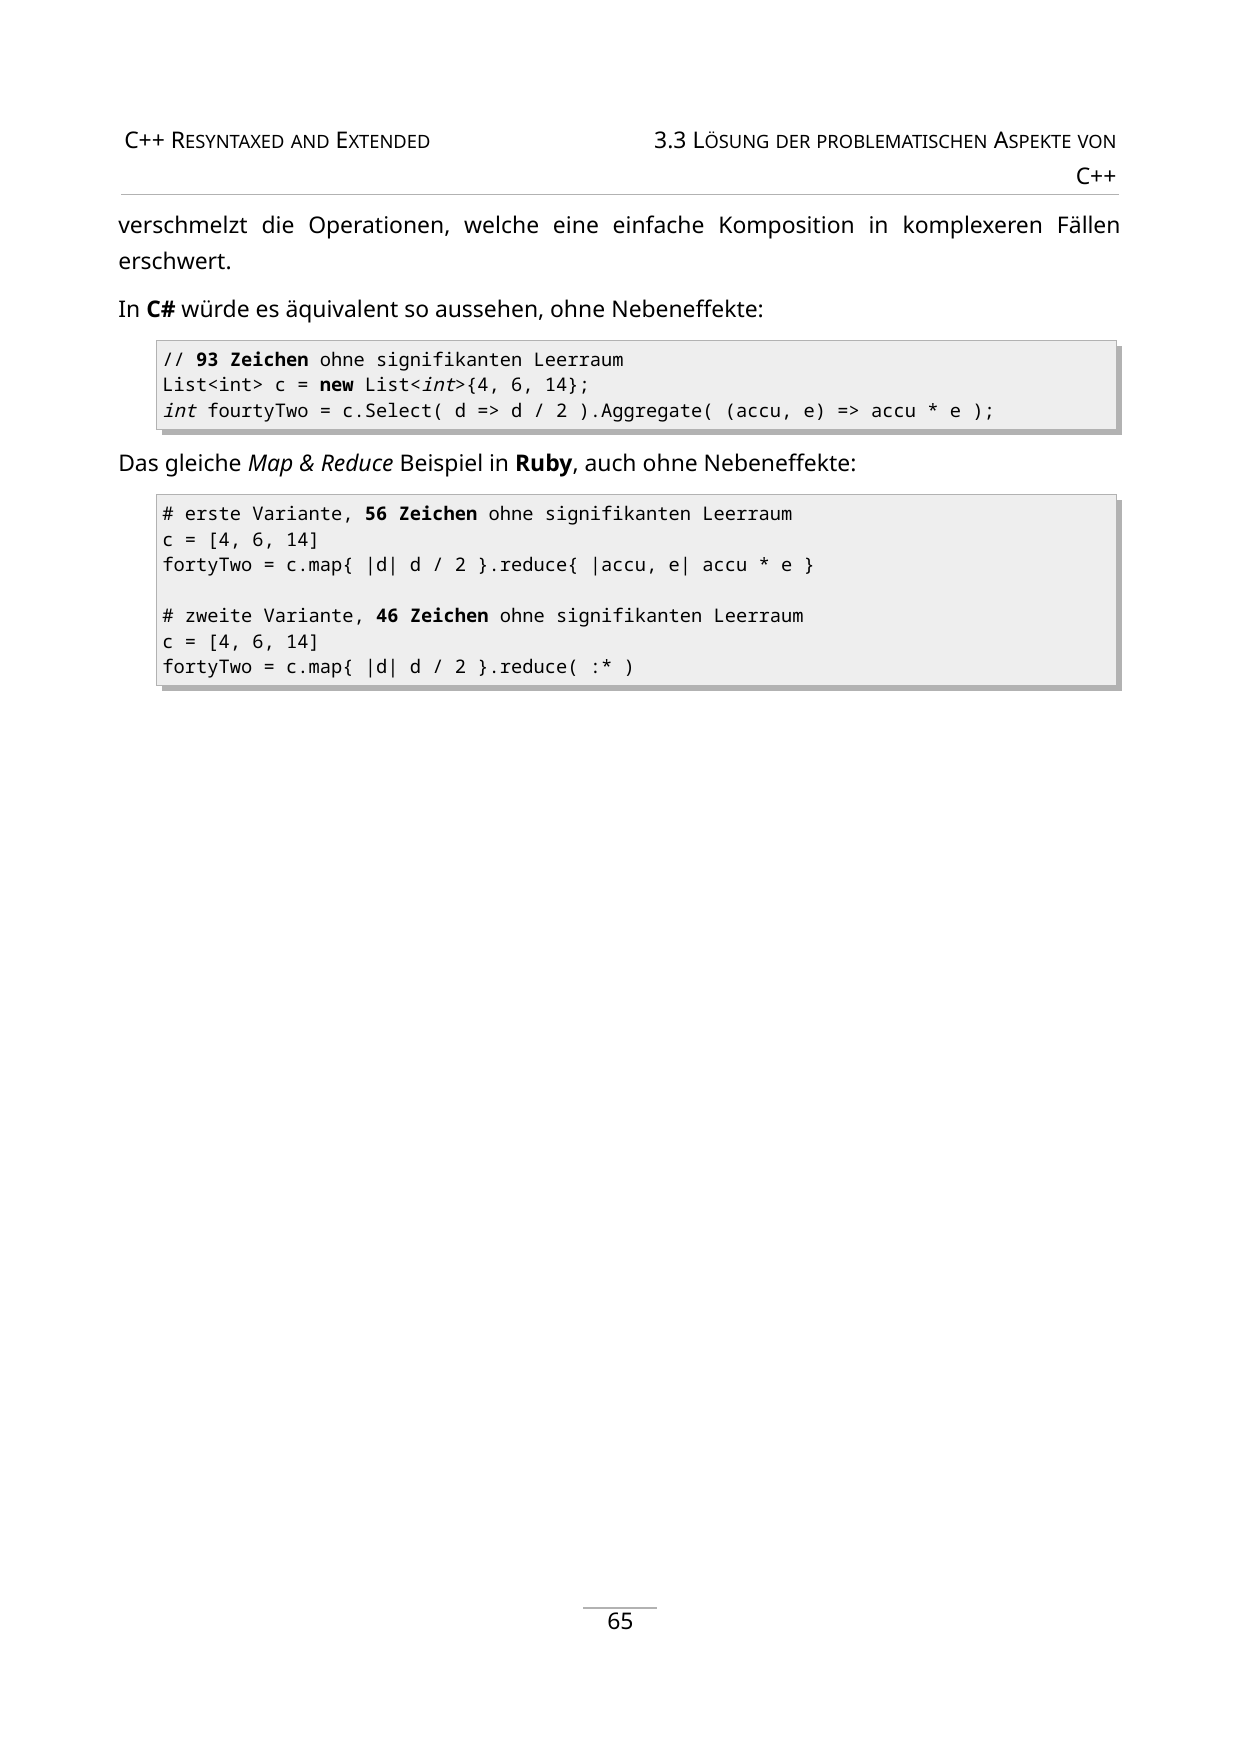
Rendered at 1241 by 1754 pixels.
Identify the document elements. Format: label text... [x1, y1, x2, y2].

text # erste Variante, 56 Zeichen ohne signifikanten Leerraum [157, 495, 1116, 520]
text In C# würde es äquivalent so aussehen, ohne Nebeneffekte: [118, 292, 1122, 324]
text # zweite Variante, 46 Zeichen ohne signifikanten Leerraum c = [4, 6, 14] fortyTwo = c.map{ |d| d / 2 }.reduce( :* ) [157, 596, 1116, 685]
text // 93 Zeichen ohne signifikanten Leerraum List<int> c = new List<int>{4, 6, 14}; int fourtyTwo = c.Select( d => d / 2 ).Aggregate( (accu, e) => accu * e ); [157, 341, 1116, 429]
text verschmelzt die Operationen, welche eine einfache Komposition in komplexeren Fällen erschwert. [118, 209, 1122, 276]
text Das gleiche Map & Reduce Beispiel in Ruby, auch ohne Nebeneffekte: [118, 447, 1122, 478]
text c = [4, 6, 14] fortyTwo = c.map{ |d| d / 2 }.reduce{ |accu, e| accu * e } [157, 520, 1116, 596]
